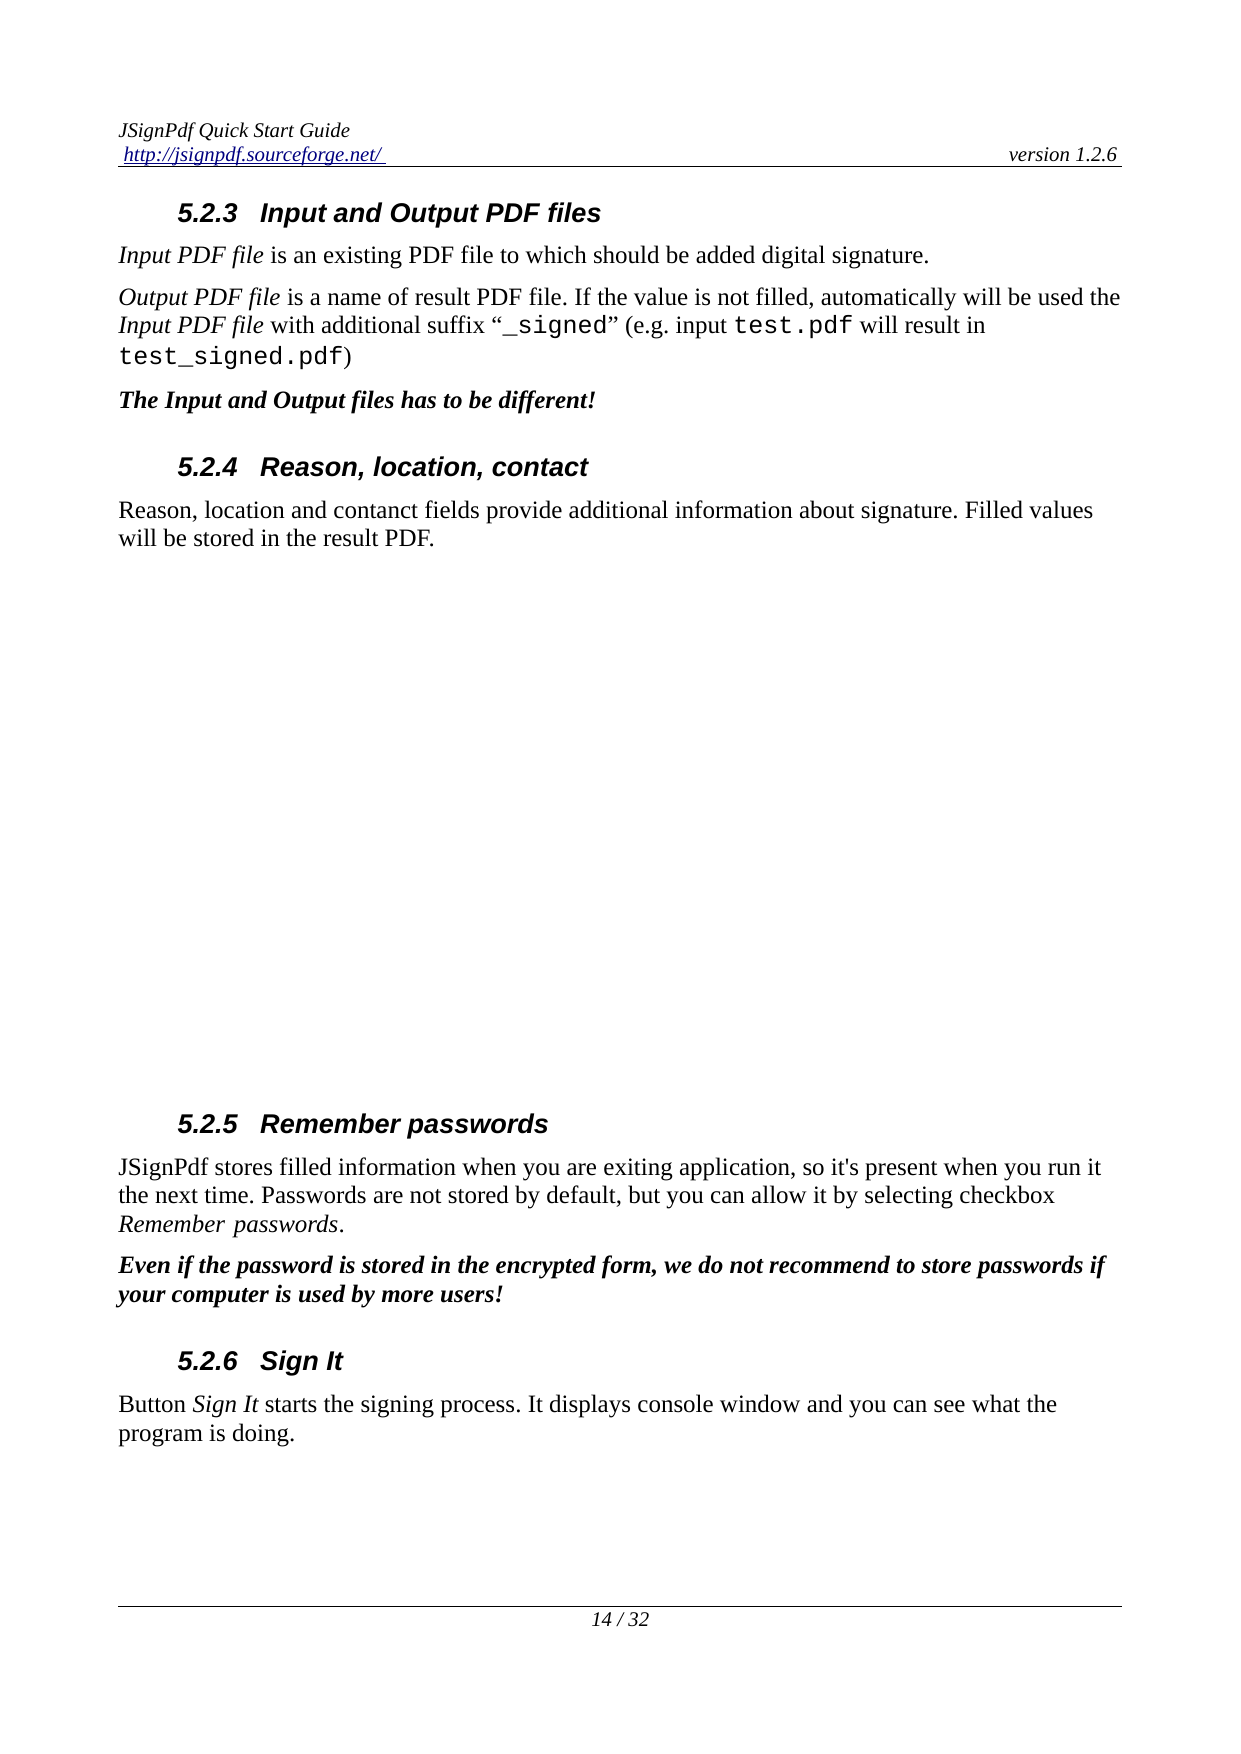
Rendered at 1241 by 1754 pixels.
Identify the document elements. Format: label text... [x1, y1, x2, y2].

subtitle Reason, location, contact [177, 451, 1122, 482]
text Output PDF file is a name of result PDF file. If the value is not filled, automatically will be used the Input PDF file with additional suffix “_signed” (e.g. input test.pdf will result in test_signed.pdf) [118, 282, 1122, 372]
subtitle Sign It [177, 1345, 1122, 1377]
subtitle Remember passwords [177, 631, 1122, 1139]
text Reason, location and contanct fields provide additional information about signature. Filled values will be stored in the result PDF. [118, 495, 1122, 552]
text The Input and Output files has to be different! [118, 385, 1122, 413]
text JSignPdf stores filled information when you are exiting application, so it's present when you run it the next time. Passwords are not stored by default, but you can allow it by selecting checkbox Remember passwords. [118, 1152, 1122, 1238]
text Button Sign It starts the signing process. It displays console window and you can see what the program is doing. [118, 1389, 1122, 1447]
text Input PDF file is an existing PDF file to which should be added digital signature. [118, 241, 1122, 269]
text Even if the password is stored in the encrypted form, we do not recommend to store passwords if your computer is used by more users! [118, 1250, 1122, 1308]
subtitle Input and Output PDF files [177, 197, 1122, 228]
